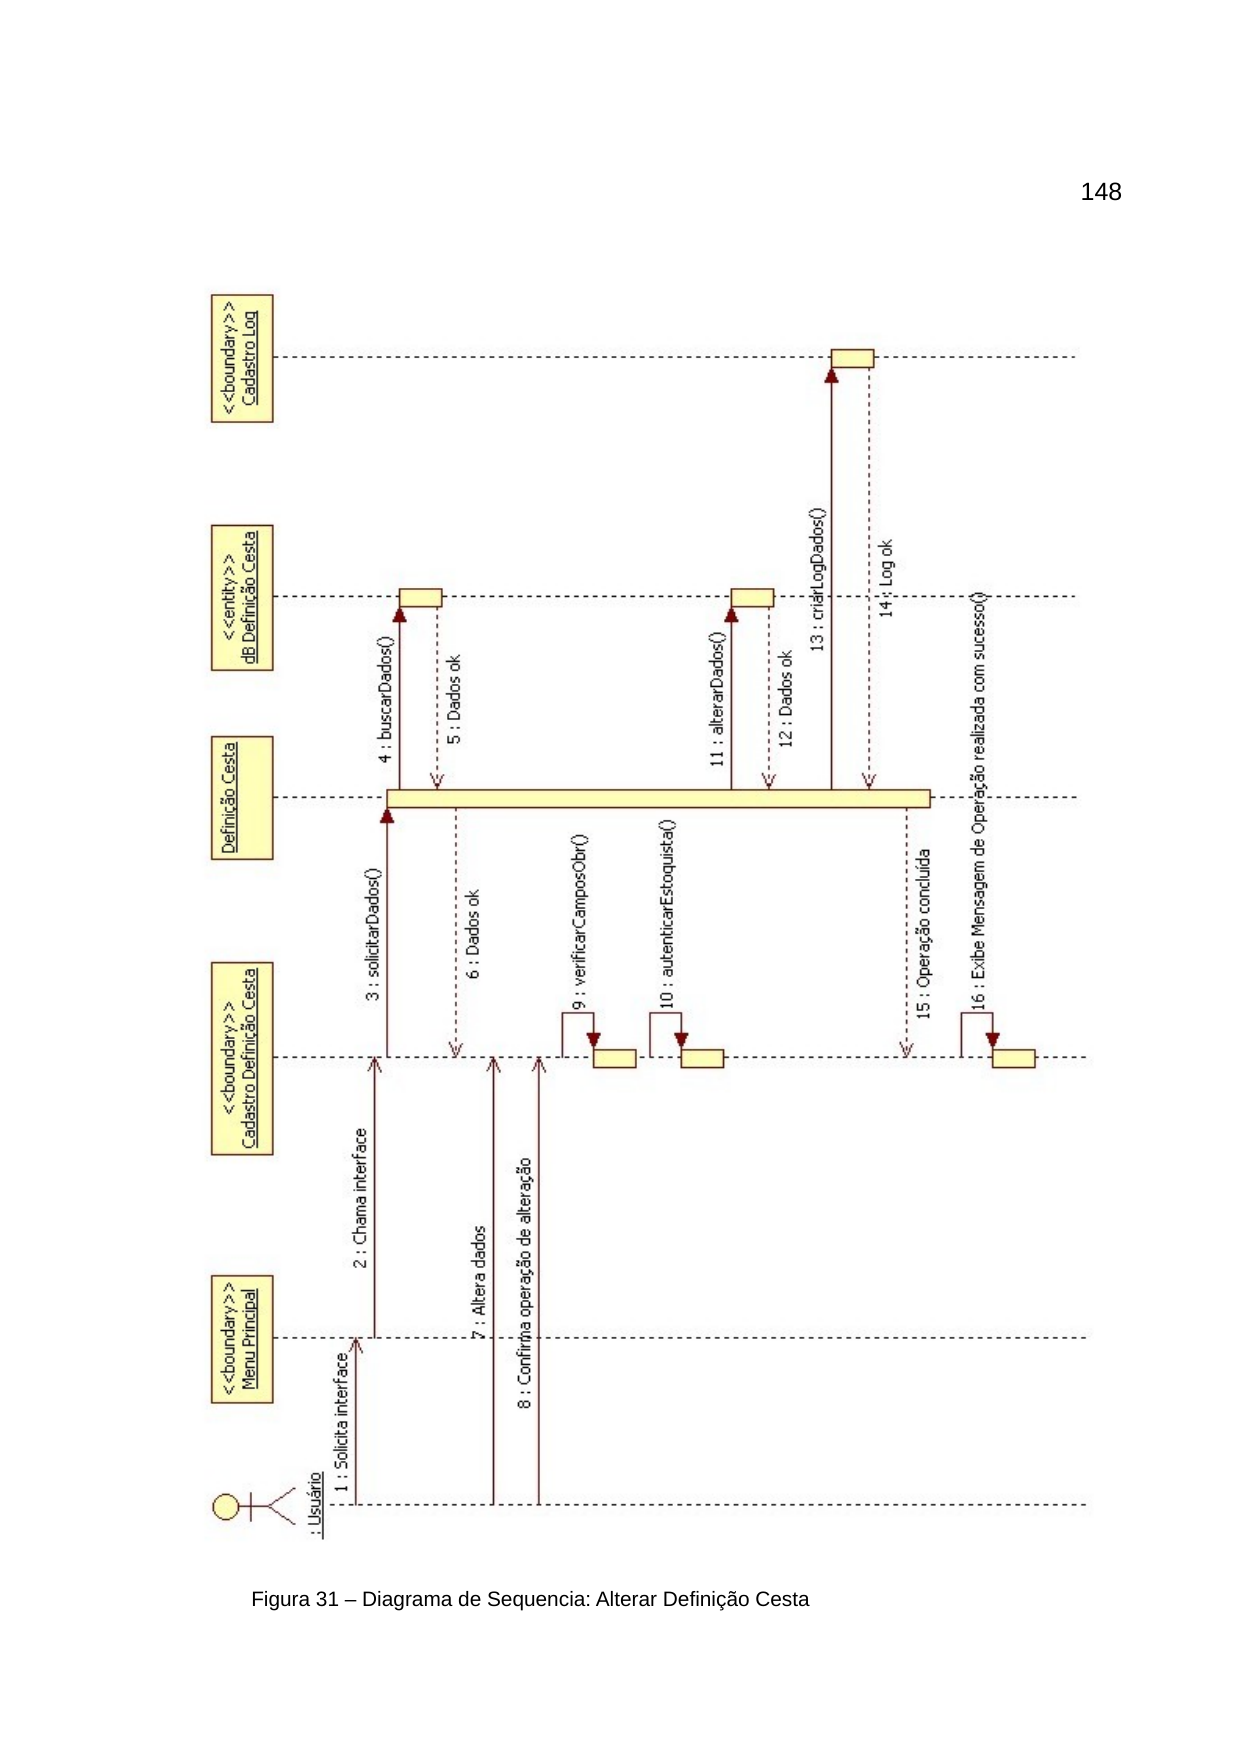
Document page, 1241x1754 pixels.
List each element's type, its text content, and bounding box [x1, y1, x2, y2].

text Figura 31 – Diagrama de Sequencia: Alterar Definição Cesta [177, 1587, 1122, 1610]
picture [180, 265, 1119, 1587]
